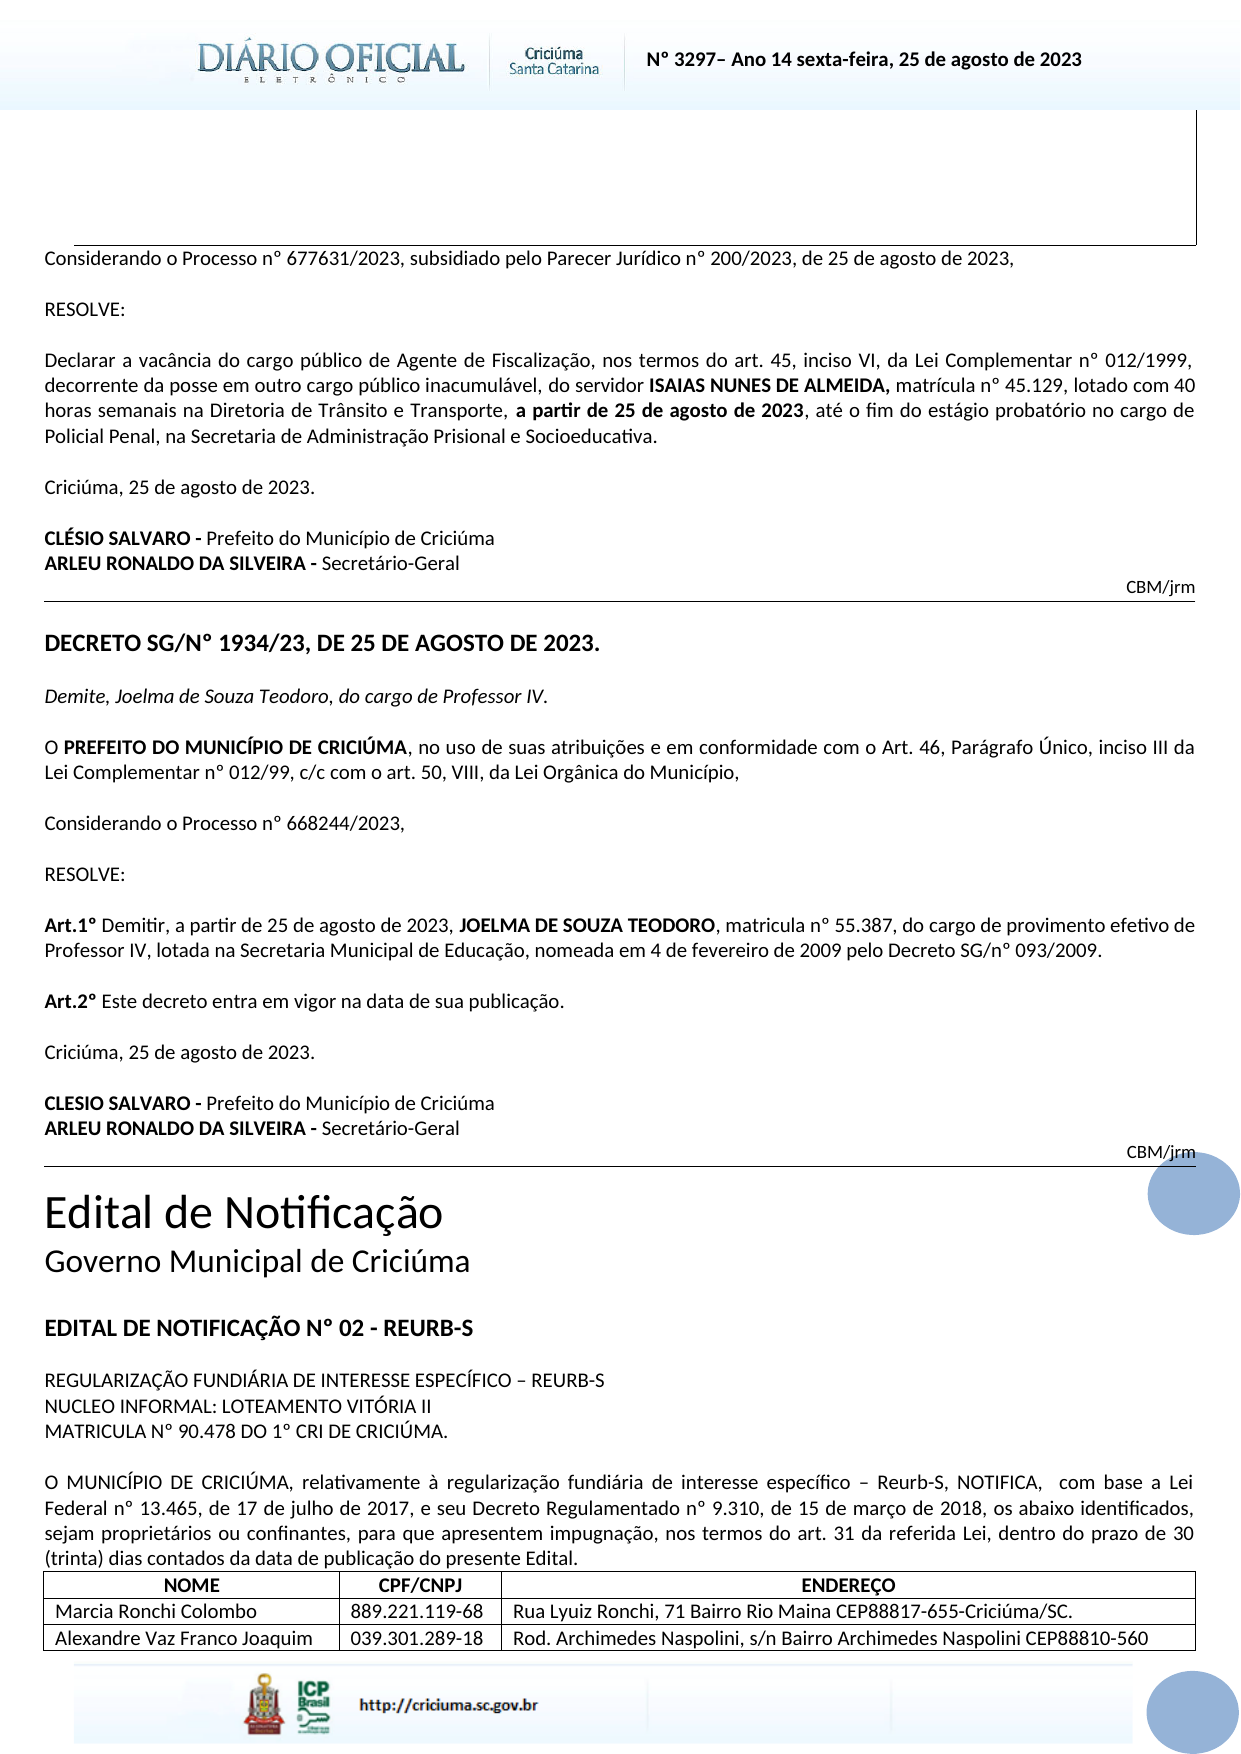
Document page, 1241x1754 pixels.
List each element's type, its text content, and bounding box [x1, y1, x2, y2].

text EDITAL DE NOTIFICAÇÃO Nº 02 - REURB-S [44, 1312, 1196, 1342]
text CLÉSIO SALVARO - Prefeito do Município de Criciúma [44, 525, 1240, 550]
table_cell Marcia Ronchi Colombo [44, 1599, 339, 1624]
text CBM/jrm [44, 1141, 1196, 1166]
text NUCLEO INFORMAL: LOTEAMENTO VITÓRIA II [44, 1393, 1196, 1418]
text REGULARIZAÇÃO FUNDIÁRIA DE INTERESSE ESPECÍFICO – REURB-S [44, 1368, 1196, 1393]
table_header NOME [44, 1572, 339, 1597]
text O PREFEITO DO MUNICÍPIO DE CRICIÚMA, no uso de suas atribuições e em conformidade com o Art. 46, Parágrafo Único, inciso III da Lei Complementar nº 012/99, c/c com o art. 50, VIII, da Lei Orgânica do Município, [44, 734, 1196, 785]
text CBM/jrm [44, 576, 1195, 601]
text RESOLVE: [44, 861, 1196, 886]
text Considerando o Processo nº 668244/2023, [44, 810, 1196, 836]
table_cell 039.301.289-18 [340, 1625, 501, 1650]
text ARLEU RONALDO DA SILVEIRA - Secretário-Geral [44, 550, 1240, 576]
table_header CPF/CNPJ [340, 1572, 501, 1597]
text DECRETO SG/Nº 1934/23, DE 25 DE AGOSTO DE 2023. [44, 627, 1196, 658]
text Criciúma, 25 de agosto de 2023. [44, 1039, 1196, 1064]
table_cell Alexandre Vaz Franco Joaquim [44, 1625, 339, 1650]
text CLESIO SALVARO - Prefeito do Município de Criciúma [44, 1090, 1196, 1115]
table_cell Rod. Archimedes Naspolini, s/n Bairro Archimedes Naspolini CEP88810-560 [502, 1625, 1195, 1650]
text Demite, Joelma de Souza Teodoro, do cargo de Professor IV. [44, 683, 1196, 708]
text Considerando o Processo nº 677631/2023, subsidiado pelo Parecer Jurídico nº 200/2023, de 25 de agosto de 2023, [44, 245, 1196, 271]
table_cell 889.221.119-68 [340, 1599, 501, 1624]
text MATRICULA Nº 90.478 DO 1º CRI DE CRICIÚMA. [44, 1418, 1196, 1444]
text O MUNICÍPIO DE CRICIÚMA, relativamente à regularização fundiária de interesse específico – Reurb-S, NOTIFICA, com base a Lei Federal nº 13.465, de 17 de julho de 2017, e seu Decreto Regulamentado nº 9.310, de 15 de março de 2018, os abaixo identificados, sejam proprietários ou confinantes, para que apresentem impugnação, nos termos do art. 31 da referida Lei, dentro do prazo de 30 (trinta) dias contados da data de publicação do presente Edital. [44, 1469, 1196, 1571]
text Art.1º Demitir, a partir de 25 de agosto de 2023, JOELMA DE SOUZA TEODORO, matricula nº 55.387, do cargo de provimento efetivo de Professor IV, lotada na Secretaria Municipal de Educação, nomeada em 4 de fevereiro de 2009 pelo Decreto SG/nº 093/2009. [44, 912, 1196, 963]
text Edital de Notificação [44, 1182, 1196, 1240]
text Criciúma, 25 de agosto de 2023. [44, 474, 1196, 499]
text Declarar a vacância do cargo público de Agente de Fiscalização, nos termos do art. 45, inciso VI, da Lei Complementar nº 012/1999, decorrente da posse em outro cargo público inacumulável, do servidor ISAIAS NUNES DE ALMEIDA, matrícula nº 45.129, lotado com 40 horas semanais na Diretoria de Trânsito e Transporte, a partir de 25 de agosto de 2023, até o fim do estágio probatório no cargo de Policial Penal, na Secretaria de Administração Prisional e Socioeducativa. [44, 347, 1195, 448]
table_header ENDEREÇO [502, 1572, 1195, 1597]
text Art.2º Este decreto entra em vigor na data de sua publicação. [44, 988, 1196, 1013]
table_cell Rua Lyuiz Ronchi, 71 Bairro Rio Maina CEP88817-655-Criciúma/SC. [502, 1599, 1195, 1624]
text ARLEU RONALDO DA SILVEIRA - Secretário-Geral [44, 1115, 1196, 1141]
text Governo Municipal de Criciúma [44, 1240, 1196, 1281]
text RESOLVE: [44, 296, 1196, 321]
